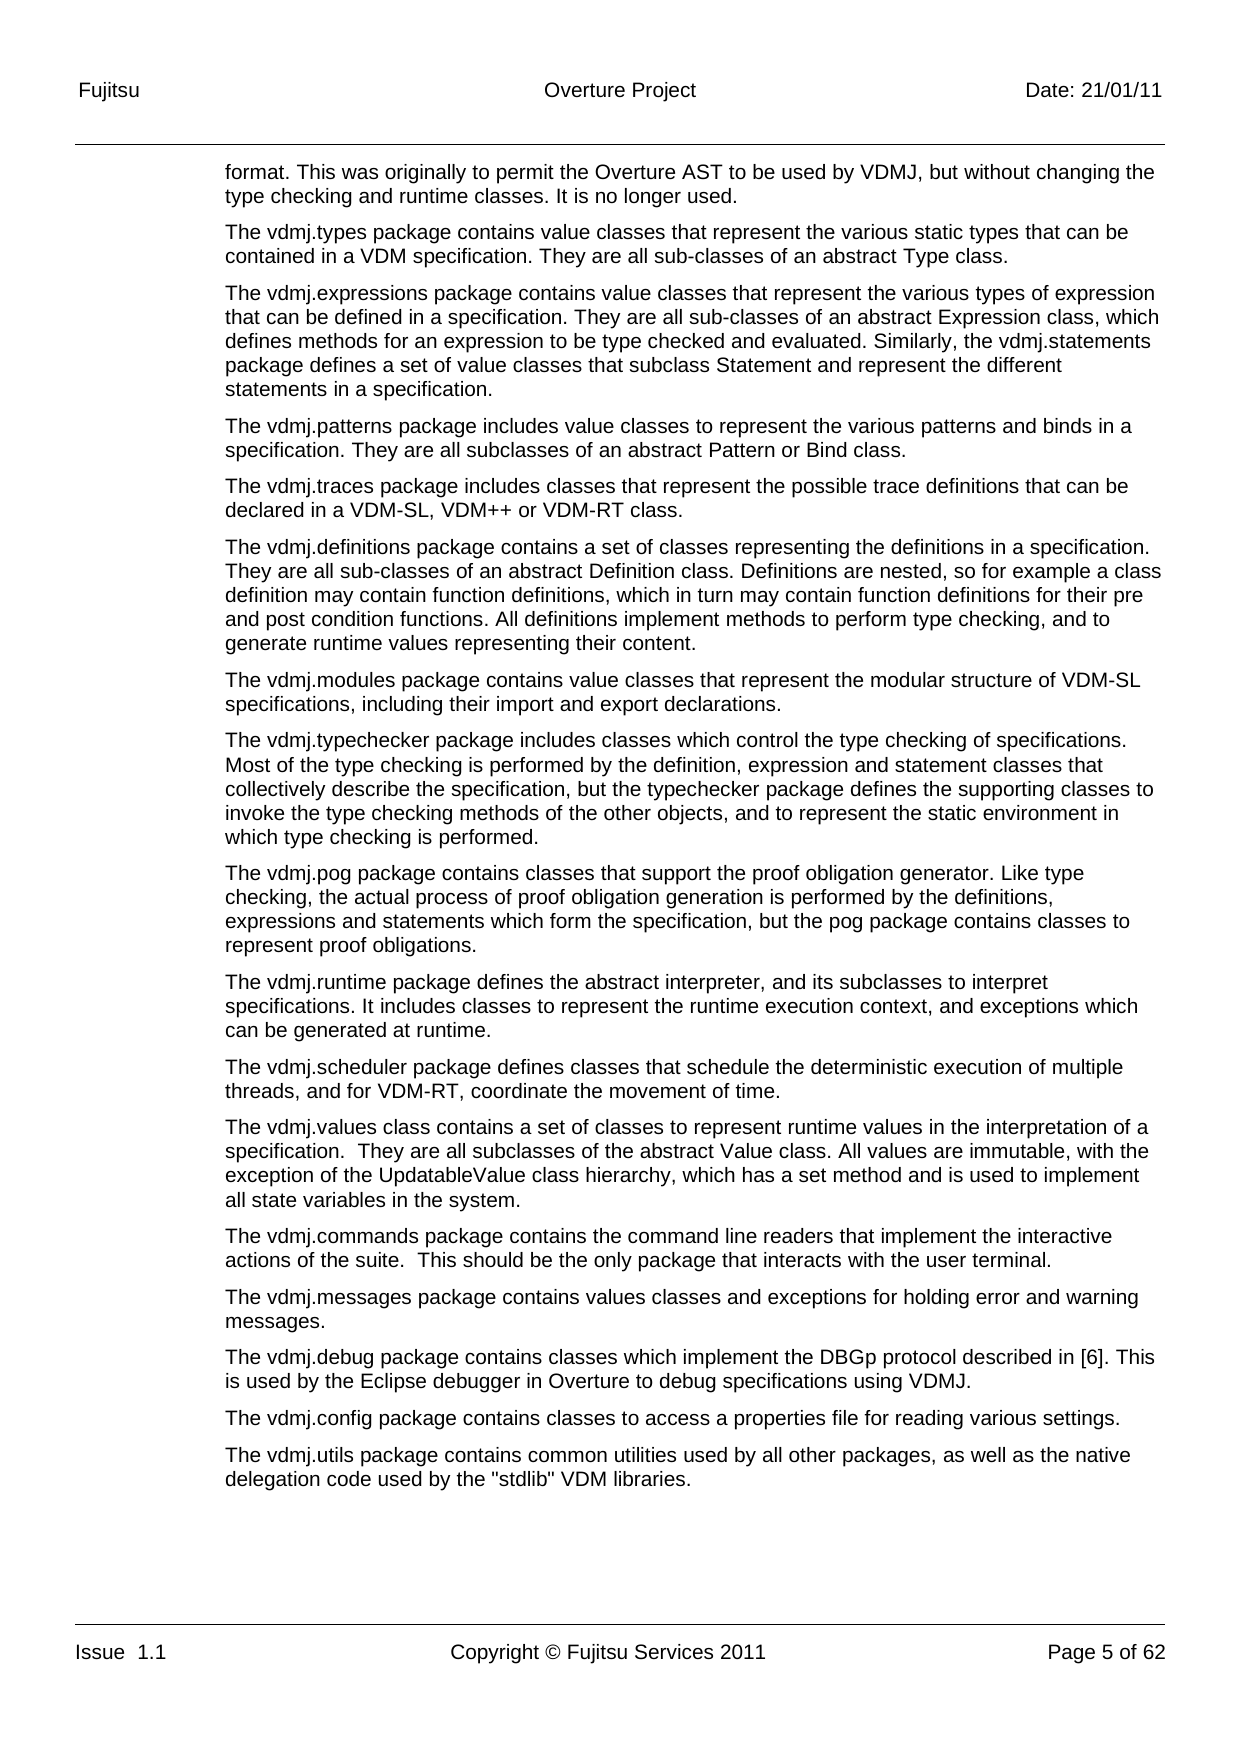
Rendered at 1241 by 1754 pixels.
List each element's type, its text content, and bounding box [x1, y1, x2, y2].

text The vdmj.values class contains a set of classes to represent runtime values in the interpretation of a specification. They are all subclasses of the abstract Value class. All values are immutable, with the exception of the UpdatableValue class hierarchy, which has a set method and is used to implement all state variables in the system. [225, 1115, 1165, 1212]
text The vdmj.definitions package contains a set of classes representing the definitions in a specification. They are all sub-classes of an abstract Definition class. Definitions are nested, so for example a class definition may contain function definitions, which in turn may contain function definitions for their pre and post condition functions. All definitions implement methods to perform type checking, and to generate runtime values representing their content. [225, 535, 1165, 655]
text The vdmj.modules package contains value classes that represent the modular structure of VDM-SL specifications, including their import and export declarations. [225, 668, 1165, 716]
text The vdmj.expressions package contains value classes that represent the various types of expression that can be defined in a specification. They are all sub-classes of an abstract Expression class, which defines methods for an expression to be type checked and evaluated. Similarly, the vdmj.statements package defines a set of value classes that subclass Statement and represent the different statements in a specification. [225, 281, 1165, 401]
text The vdmj.utils package contains common utilities used by all other packages, as well as the native delegation code used by the "stdlib" VDM libraries. [225, 1442, 1165, 1491]
text The vdmj.traces package includes classes that represent the possible trace definitions that can be declared in a VDM-SL, VDM++ or VDM-RT class. [225, 474, 1165, 522]
text The vdmj.commands package contains the command line readers that implement the interactive actions of the suite. This should be the only package that interacts with the user terminal. [225, 1224, 1165, 1272]
text The vdmj.pog package contains classes that support the proof obligation generator. Like type checking, the actual process of proof obligation generation is performed by the definitions, expressions and statements which form the specification, but the pog package contains classes to represent proof obligations. [225, 861, 1165, 957]
text format. This was originally to permit the Overture AST to be used by VDMJ, but without changing the type checking and runtime classes. It is no longer used. [225, 160, 1165, 208]
text The vdmj.patterns package includes value classes to represent the various patterns and binds in a specification. They are all subclasses of an abstract Pattern or Bind class. [225, 414, 1165, 462]
text The vdmj.scheduler package defines classes that schedule the deterministic execution of multiple threads, and for VDM-RT, coordinate the movement of time. [225, 1055, 1165, 1103]
text The vdmj.debug package contains classes which implement the DBGp protocol described in [6]. This is used by the Eclipse debugger in Overture to debug specifications using VDMJ. [225, 1345, 1165, 1393]
text The vdmj.config package contains classes to access a properties file for reading various settings. [225, 1406, 1165, 1430]
text The vdmj.typechecker package includes classes which control the type checking of specifications. Most of the type checking is performed by the definition, expression and statement classes that collectively describe the specification, but the typechecker package defines the supporting classes to invoke the type checking methods of the other objects, and to represent the static environment in which type checking is performed. [225, 728, 1165, 849]
text The vdmj.types package contains value classes that represent the various static types that can be contained in a VDM specification. They are all sub-classes of an abstract Type class. [225, 220, 1165, 268]
text The vdmj.runtime package defines the abstract interpreter, and its subclasses to interpret specifications. It includes classes to represent the runtime execution context, and exceptions which can be generated at runtime. [225, 970, 1165, 1042]
text The vdmj.messages package contains values classes and exceptions for holding error and warning messages. [225, 1285, 1165, 1333]
